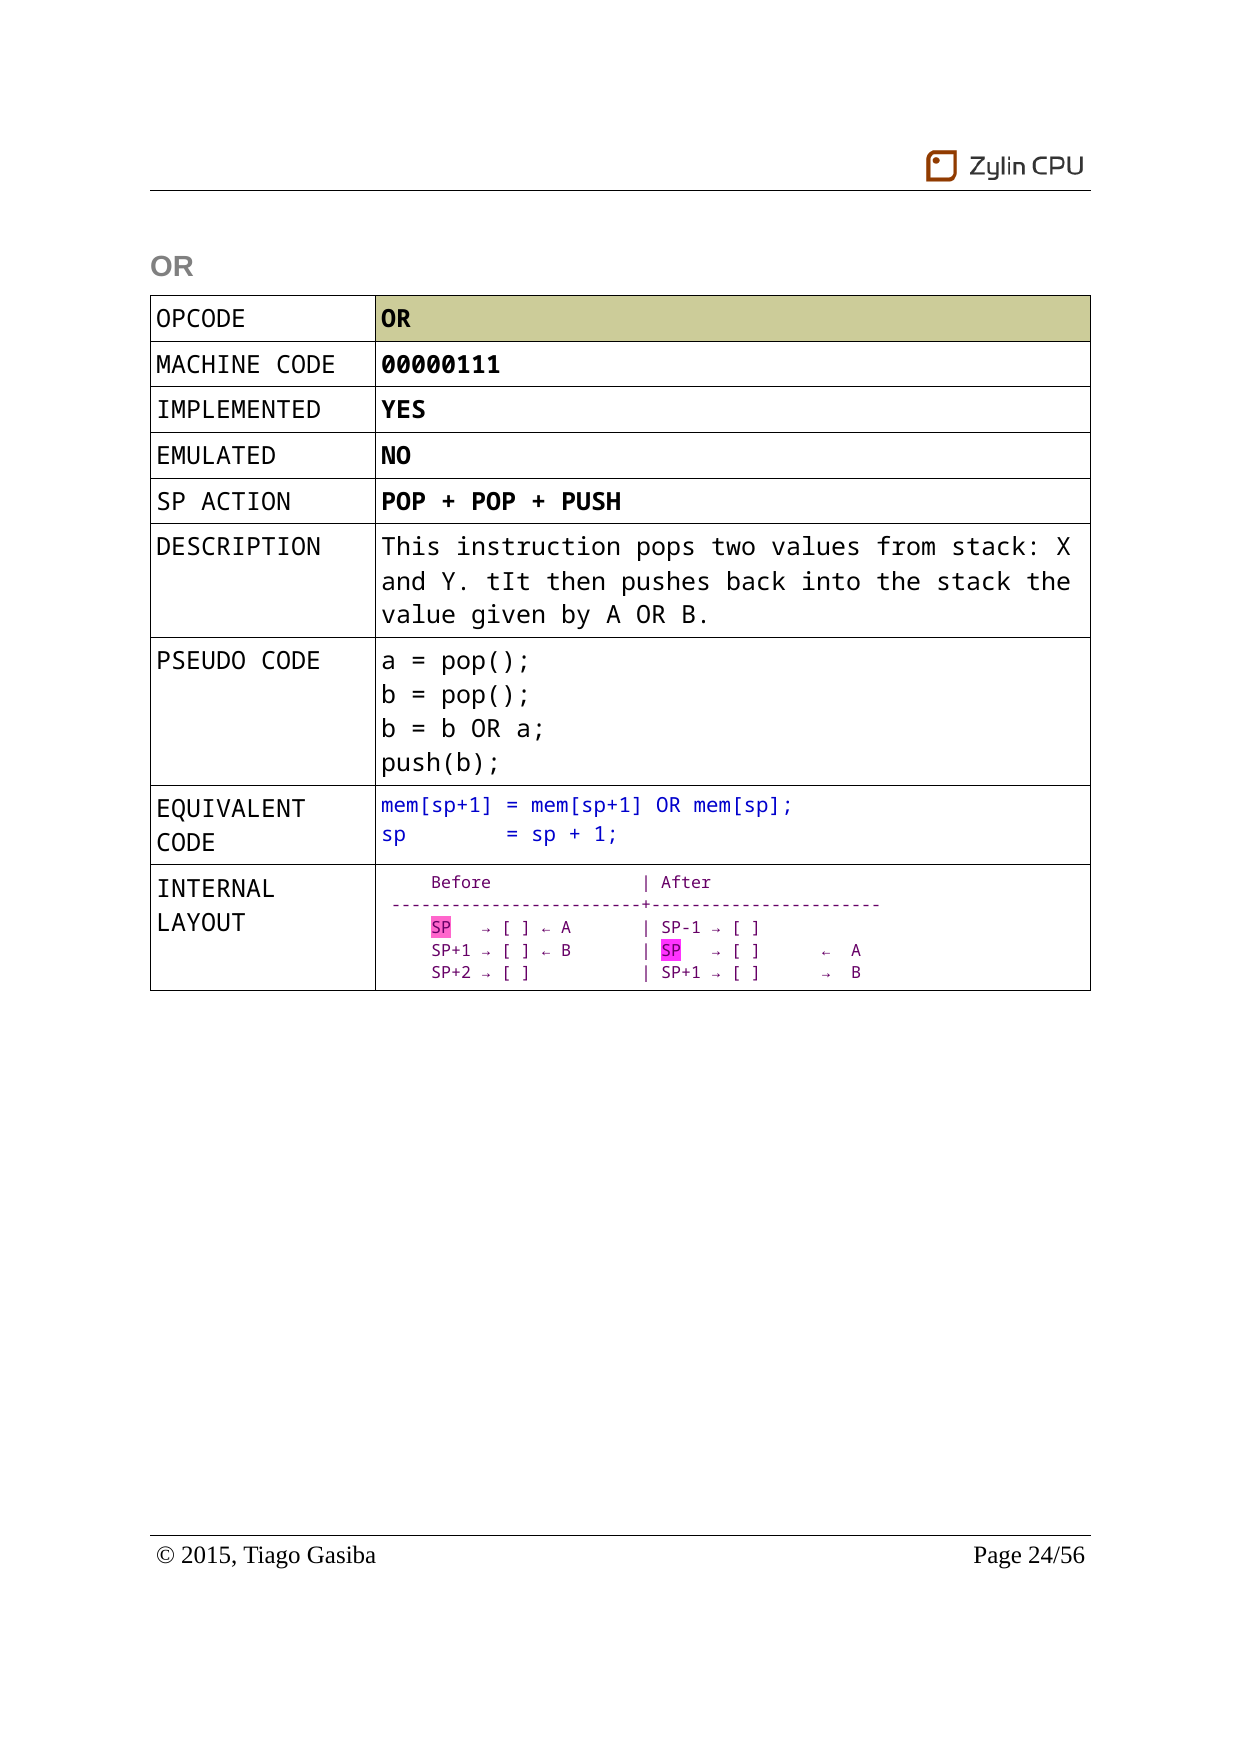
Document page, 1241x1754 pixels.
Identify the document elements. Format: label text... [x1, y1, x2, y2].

subtitle OR [150, 249, 1091, 283]
table_cell 00000111 [376, 342, 1090, 386]
table_cell SP ACTION [151, 479, 375, 523]
table_header OR [376, 296, 1090, 341]
table_cell This instruction pops two values from stack: X and Y. tIt then pushes back into the stack the value given by A OR B. [376, 524, 1090, 637]
table_cell mem[sp+1] = mem[sp+1] OR mem[sp]; sp = sp + 1; [376, 786, 1090, 864]
table_header OPCODE [151, 296, 375, 341]
table_cell INTERNAL LAYOUT [151, 865, 375, 990]
table_cell PSEUDO CODE [151, 638, 375, 785]
table_cell POP + POP + PUSH [376, 479, 1090, 523]
table_cell a = pop(); b = pop(); b = b OR a; push(b); [376, 638, 1090, 785]
table_cell EMULATED [151, 433, 375, 478]
table_cell NO [376, 433, 1090, 478]
table_cell IMPLEMENTED [151, 387, 375, 432]
table_cell MACHINE CODE [151, 342, 375, 386]
picture [922, 148, 1151, 185]
table_cell Before | After -------------------------+----------------------- SP → [ ] ← A | SP-1 → [ ] SP+1 → [ ] ← B | SP → [ ] ← A SP+2 → [ ] | SP+1 → [ ] → B [376, 865, 1090, 990]
table_cell YES [376, 387, 1090, 432]
table_cell EQUIVALENT CODE [151, 786, 375, 864]
table_cell DESCRIPTION [151, 524, 375, 637]
